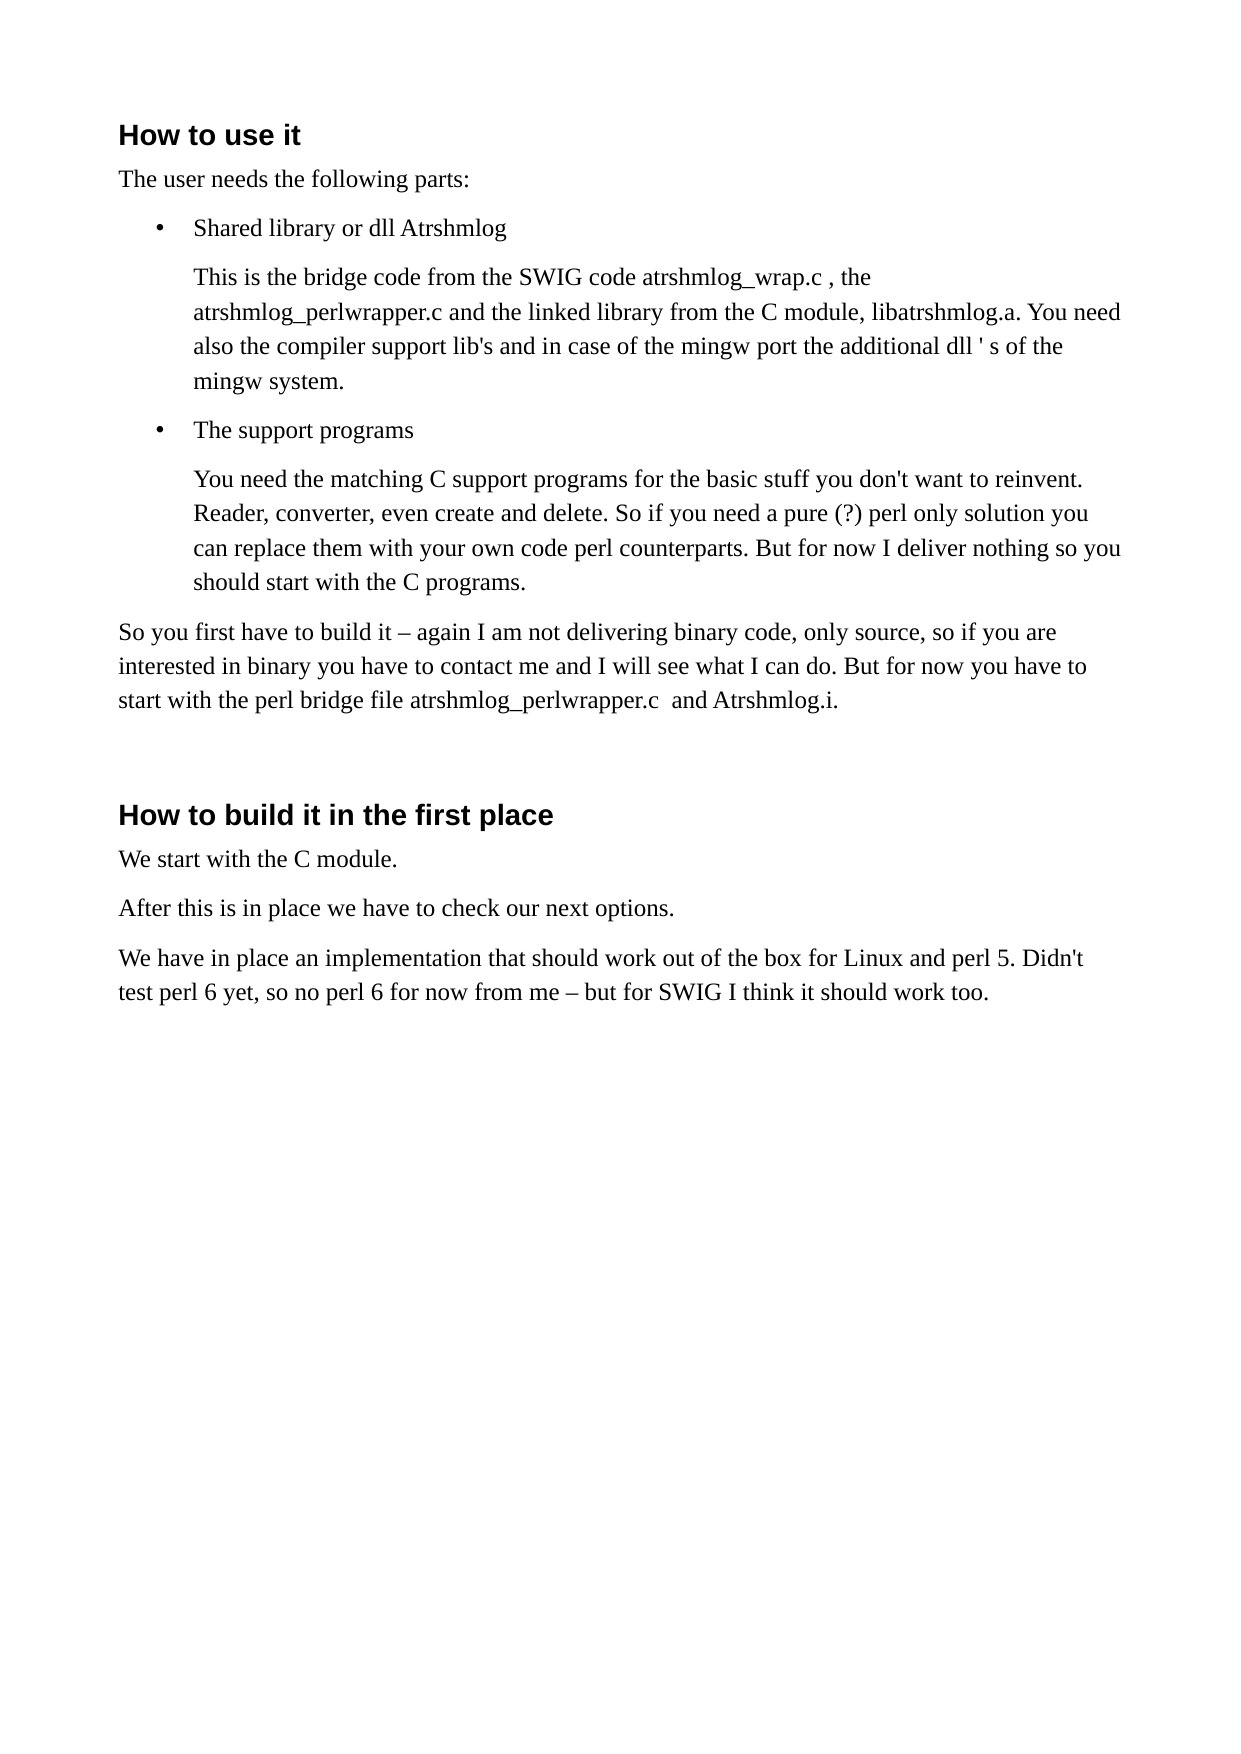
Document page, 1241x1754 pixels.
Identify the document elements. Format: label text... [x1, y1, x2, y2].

text After this is in place we have to check our next options. [118, 893, 1122, 922]
list You need the matching C support programs for the basic stuff you don't want to reinvent. Reader, converter, even create and delete. So if you need a pure (?) perl only solution you can replace them with your own code perl counterparts. But for now I deliver nothing so you should start with the C programs. [156, 464, 1122, 596]
text So you first have to build it – again I am not delivering binary code, only source, so if you are interested in binary you have to contact me and I will see what I can do. But for now you have to start with the perl bridge file atrshmlog_perlwrapper.c and Atrshmlog.i. [118, 617, 1122, 714]
text The user needs the following parts: [118, 164, 1122, 193]
text We have in place an implementation that should work out of the box for Linux and perl 5. Didn't test perl 6 yet, so no perl 6 for now from me – but for SWIG I think it should work too. [118, 943, 1122, 1006]
list Shared library or dll Atrshmlog [156, 213, 1122, 242]
subtitle How to use it [118, 118, 1122, 152]
text We start with the C module. [118, 844, 1122, 873]
list The support programs [156, 415, 1122, 444]
subtitle How to build it in the first place [118, 798, 1122, 832]
list This is the bridge code from the SWIG code atrshmlog_wrap.c , the atrshmlog_perlwrapper.c and the linked library from the C module, libatrshmlog.a. You need also the compiler support lib's and in case of the mingw port the additional dll ' s of the mingw system. [156, 262, 1122, 395]
